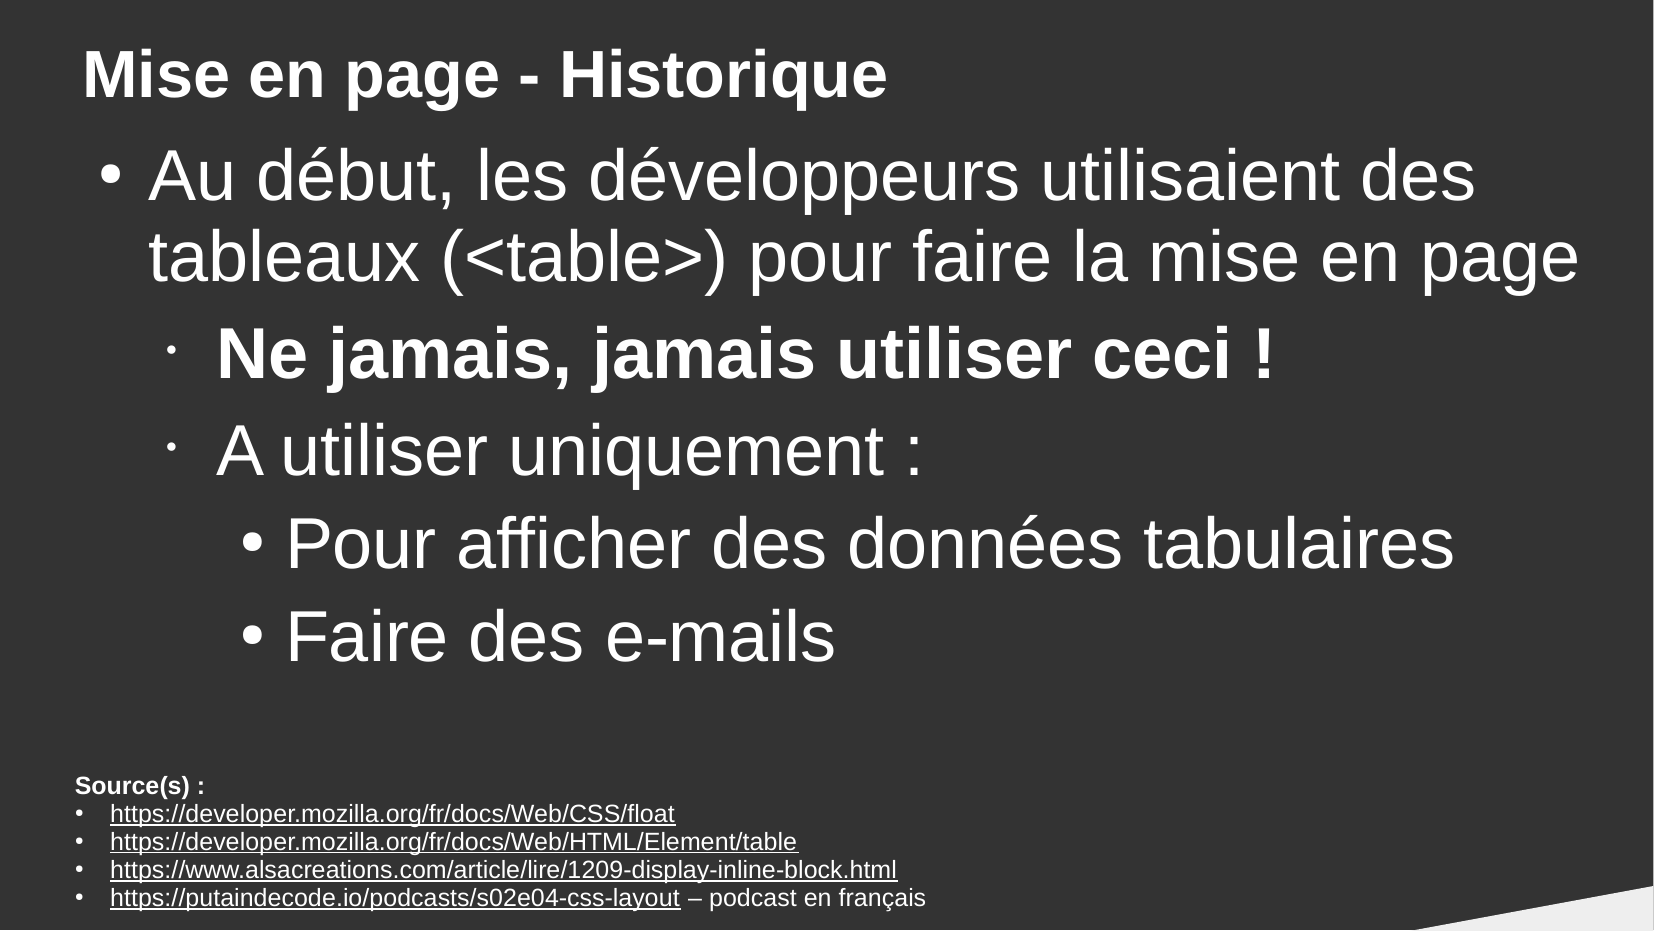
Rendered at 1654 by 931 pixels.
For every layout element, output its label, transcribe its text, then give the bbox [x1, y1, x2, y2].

text_box [1409, 885, 1654, 931]
list Au début, les développeurs utilisaient des tableaux (<table>) pour faire la mise en page Ne jamais, jamais utiliser ceci ! A utiliser uniquement : Pour afficher des données tabulaires Faire des e-mails [80, 135, 1605, 745]
text_box Source(s) : https://developer.mozilla.org/fr/docs/Web/CSS/float https://developer.mozilla.org/fr/docs/Web/HTML/Element/table https://www.alsacreations.com/article/lire/1209-display-inline-block.html https://putaindecode.io/podcasts/s02e04-css-layout – podcast en français [60, 764, 1546, 920]
title Mise en page - Historique [82, 37, 1571, 114]
